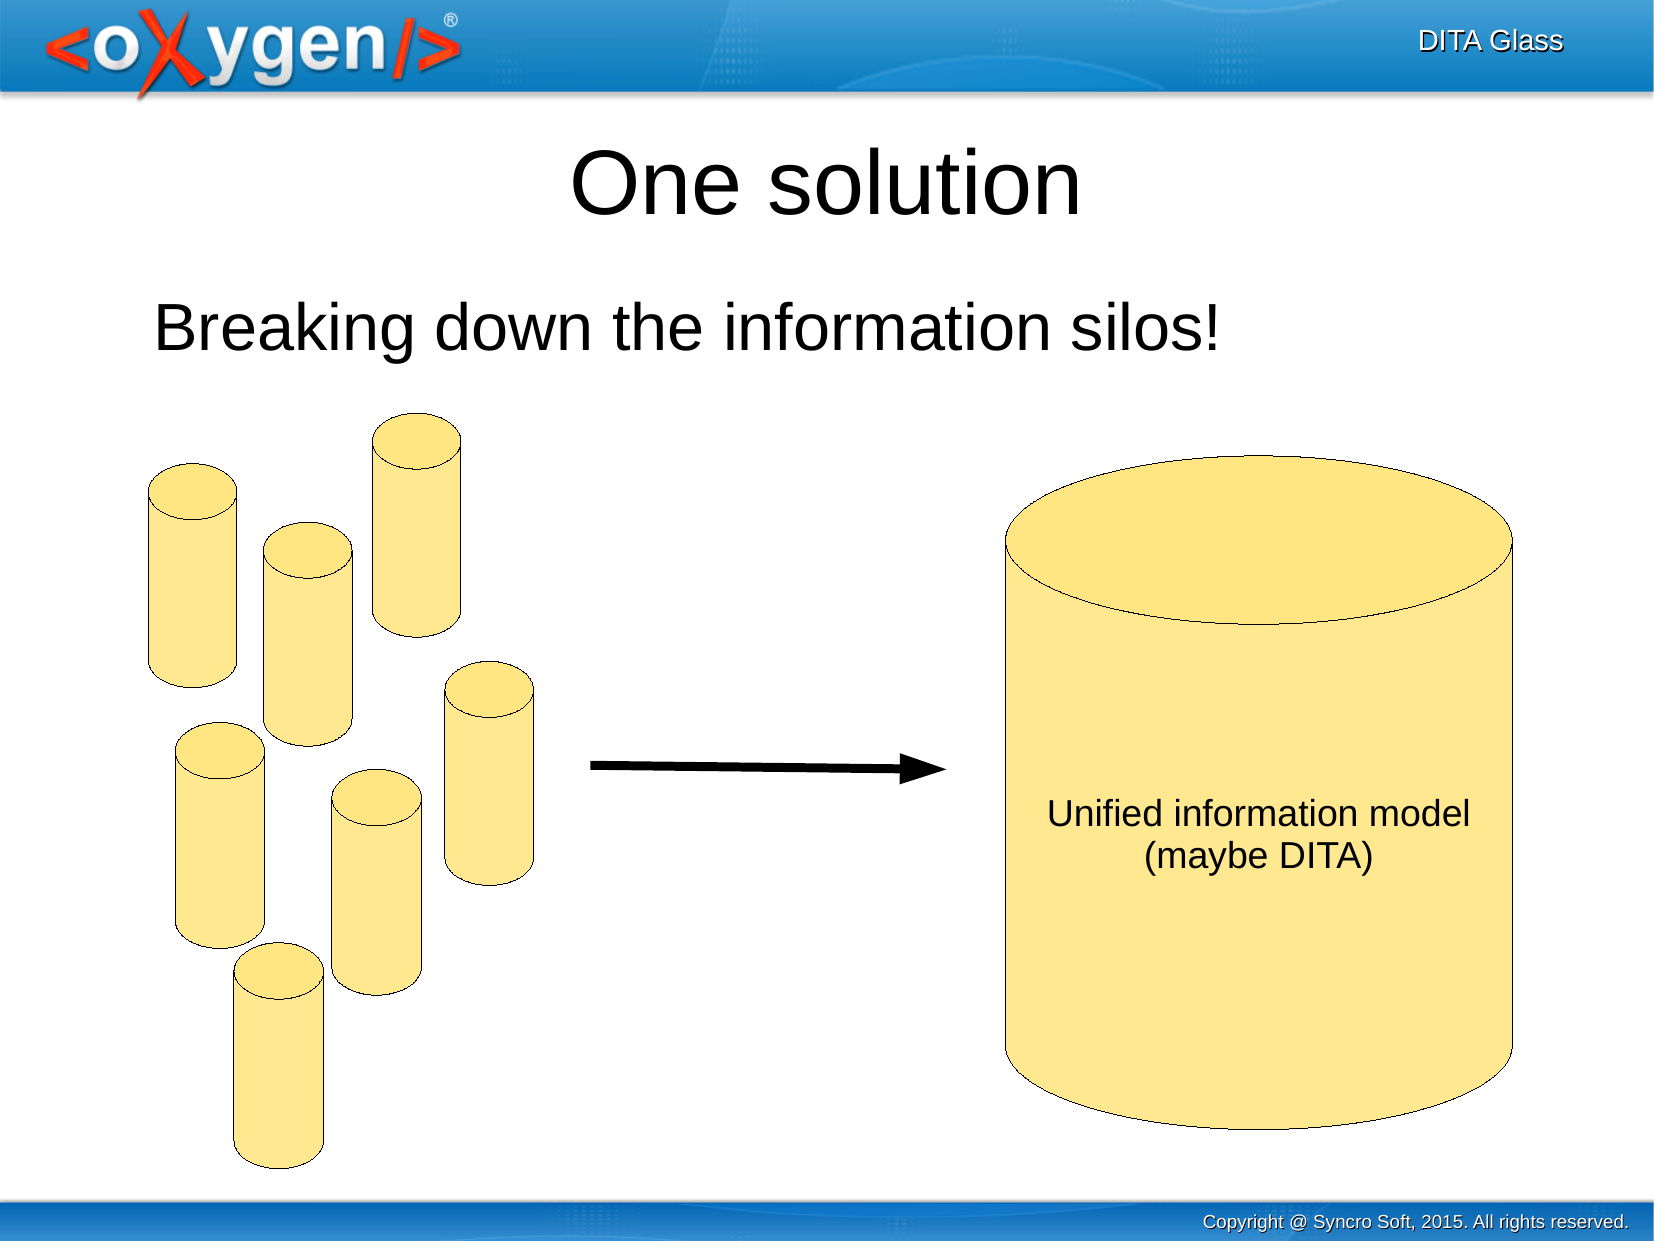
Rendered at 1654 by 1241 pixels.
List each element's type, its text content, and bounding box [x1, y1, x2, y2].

text_box [148, 497, 237, 688]
text_box [233, 972, 324, 1169]
picture [0, 1195, 1654, 1241]
picture [0, 0, 1654, 109]
title One solution [82, 78, 1571, 287]
text_box [372, 447, 461, 638]
text_box [175, 756, 265, 949]
list Breaking down the information silos! [82, 290, 1571, 1010]
text_box [263, 551, 353, 747]
text_box [331, 800, 422, 996]
text_box Unified information model (maybe DITA) [1005, 544, 1513, 1130]
text_box [444, 691, 534, 886]
